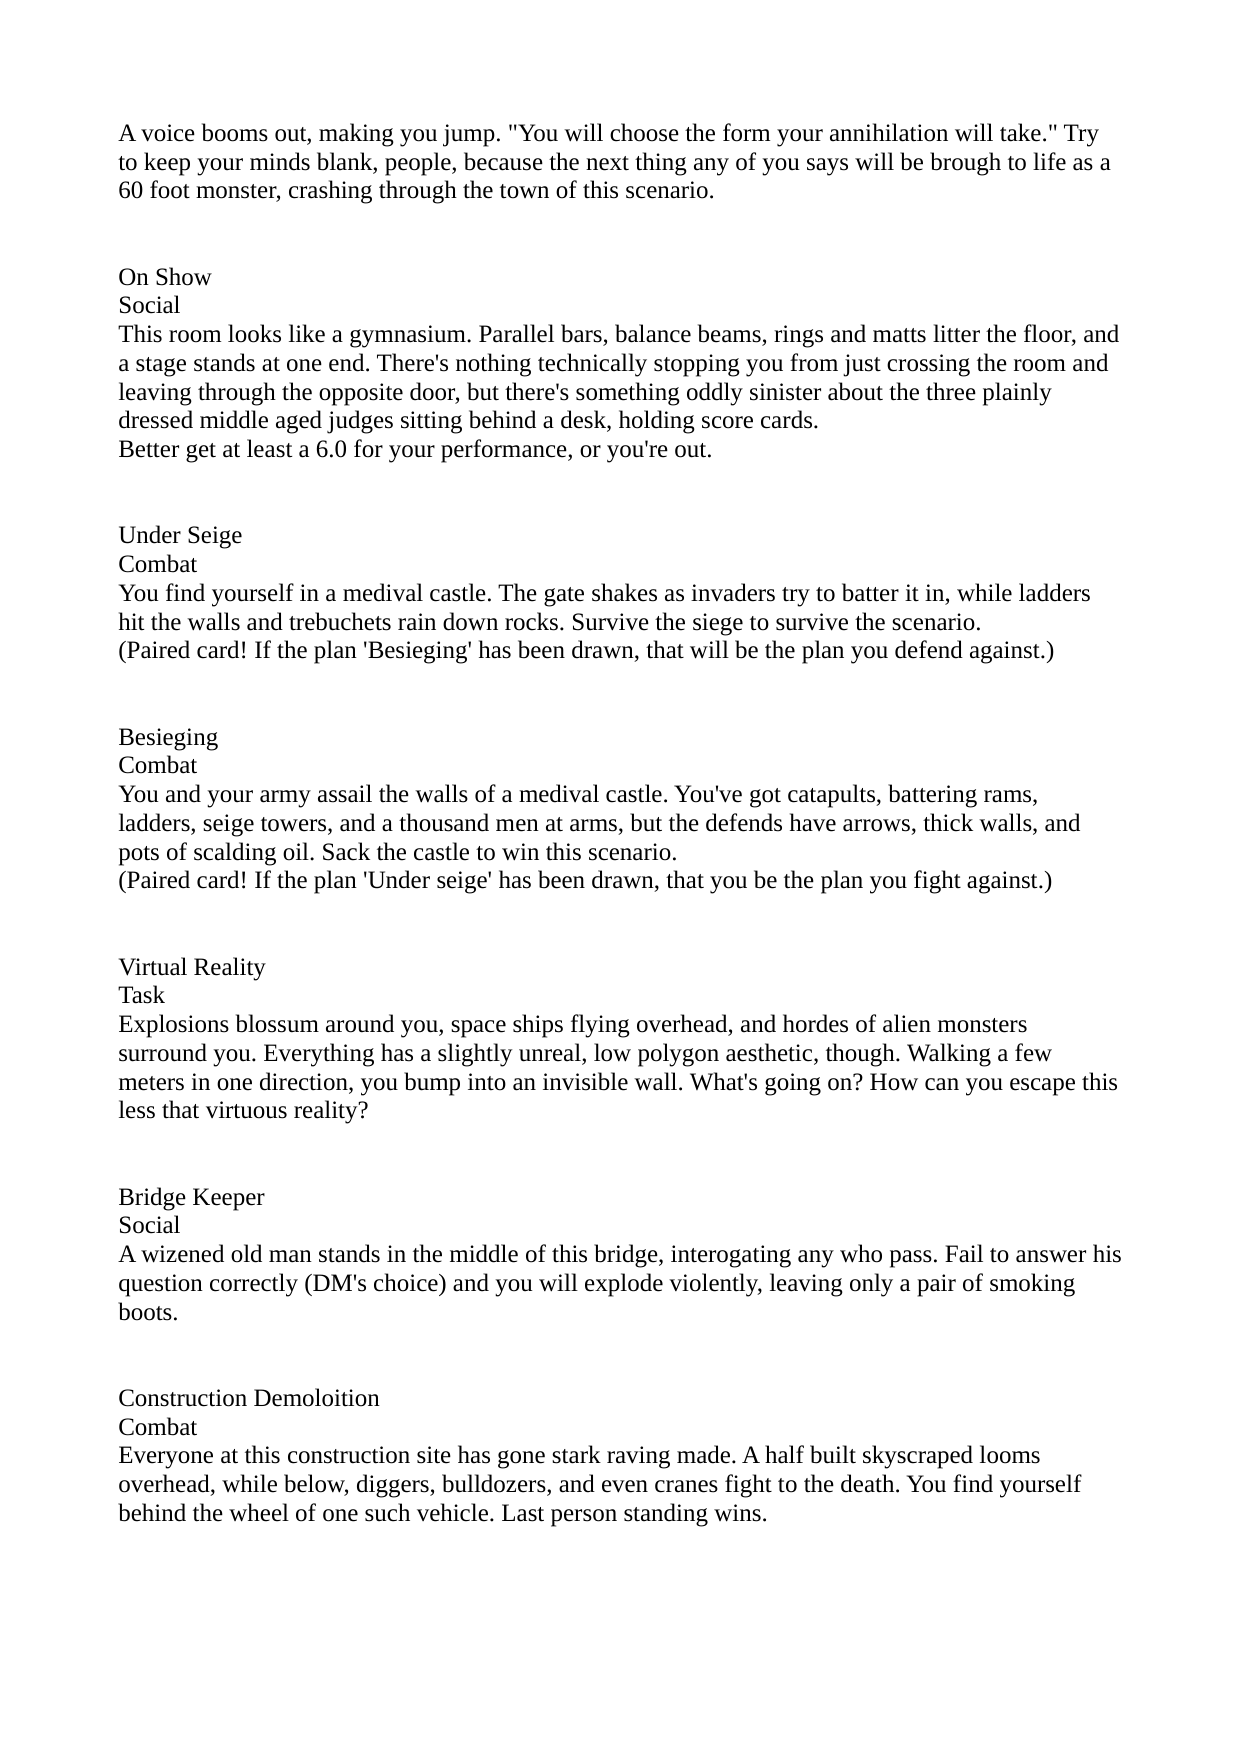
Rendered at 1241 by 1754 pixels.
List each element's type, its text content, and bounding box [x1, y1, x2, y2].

text You and your army assail the walls of a medival castle. You've got catapults, battering rams, ladders, seige towers, and a thousand men at arms, but the defends have arrows, thick walls, and pots of scalding oil. Sack the castle to win this scenario. [118, 779, 1122, 866]
text On Show [118, 262, 1122, 291]
text Social [118, 1211, 1122, 1239]
text Social [118, 291, 1122, 319]
text Bridge Keeper [118, 1182, 1122, 1211]
text (Paired card! If the plan 'Besieging' has been drawn, that will be the plan you defend against.) [118, 636, 1122, 664]
text Task [118, 981, 1122, 1009]
text Construction Demoloition [118, 1383, 1122, 1412]
text Combat [118, 1412, 1122, 1441]
text Everyone at this construction site has gone stark raving made. A half built skyscraped looms overhead, while below, diggers, bulldozers, and even cranes fight to the death. You find yourself behind the wheel of one such vehicle. Last person standing wins. [118, 1441, 1122, 1527]
text Under Seige [118, 521, 1122, 549]
text Virtual Reality [118, 952, 1122, 981]
text Combat [118, 549, 1122, 578]
text A wizened old man stands in the middle of this bridge, interogating any who pass. Fail to answer his question correctly (DM's choice) and you will explode violently, leaving only a pair of smoking boots. [118, 1239, 1122, 1326]
text Combat [118, 751, 1122, 779]
text This room looks like a gymnasium. Parallel bars, balance beams, rings and matts litter the floor, and a stage stands at one end. There's nothing technically stopping you from just crossing the room and leaving through the opposite door, but there's something oddly sinister about the three plainly dressed middle aged judges sitting behind a desk, holding score cards. [118, 319, 1122, 434]
text Besieging [118, 722, 1122, 751]
text A voice booms out, making you jump. "You will choose the form your annihilation will take." Try to keep your minds blank, people, because the next thing any of you says will be brough to life as a 60 foot monster, crashing through the town of this scenario. [118, 118, 1122, 204]
text Better get at least a 6.0 for your performance, or you're out. [118, 434, 1122, 463]
text You find yourself in a medival castle. The gate shakes as invaders try to batter it in, while ladders hit the walls and trebuchets rain down rocks. Survive the siege to survive the scenario. [118, 578, 1122, 636]
text (Paired card! If the plan 'Under seige' has been drawn, that you be the plan you fight against.) [118, 866, 1122, 894]
text Explosions blossum around you, space ships flying overhead, and hordes of alien monsters surround you. Everything has a slightly unreal, low polygon aesthetic, though. Walking a few meters in one direction, you bump into an invisible wall. What's going on? How can you escape this less that virtuous reality? [118, 1009, 1122, 1124]
